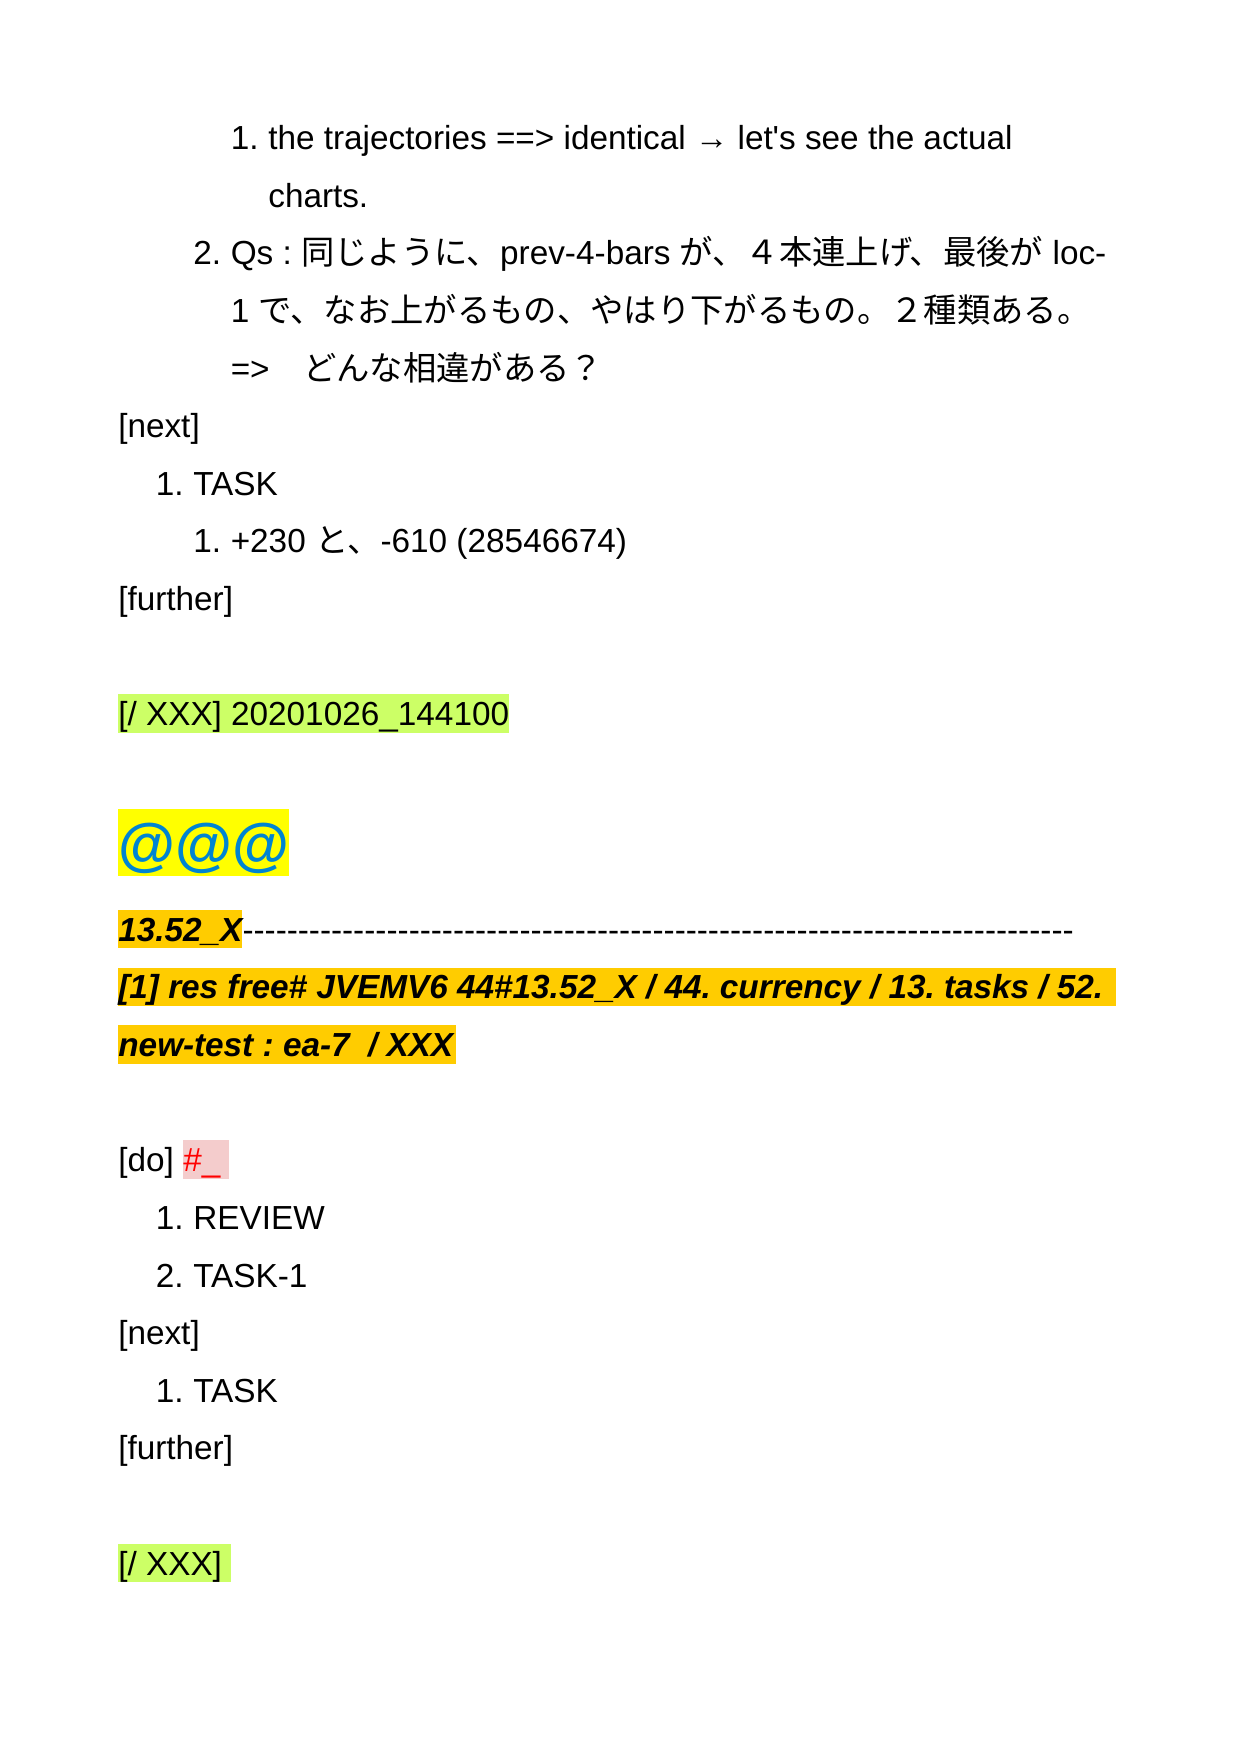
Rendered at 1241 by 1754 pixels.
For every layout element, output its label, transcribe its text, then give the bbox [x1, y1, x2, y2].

text [further] [118, 1428, 1122, 1467]
text @@@ [118, 809, 1122, 876]
list Qs : 同じように、prev-4-bars が、４本連上げ、最後が loc-1 で、なお上がるもの、やはり下がるもの。２種類ある。 => どんな相違がある？ [193, 233, 1122, 387]
text [/ XXX] [118, 1486, 1122, 1582]
list TASK-1 [156, 1256, 1122, 1294]
list the trajectories ==> identical → let's see the actual charts. [231, 118, 1122, 214]
text [next] [118, 406, 1122, 444]
text 13.52_X--------------------------------------------------------------------------- [118, 910, 1122, 948]
list REVIEW [156, 1198, 1122, 1236]
text [further] [118, 579, 1122, 617]
text [next] [118, 1313, 1122, 1352]
list TASK [156, 1371, 1122, 1409]
list +230 と、-610 (28546674) [193, 521, 1122, 560]
list TASK [156, 464, 1122, 502]
text [/ XXX] 20201026_144100 [118, 637, 1122, 733]
text [do] #_ [118, 1140, 1122, 1179]
text [1] res free# JVEMV6 44#13.52_X / 44. currency / 13. tasks / 52. new-test : ea-7 / XXX [118, 968, 1122, 1064]
